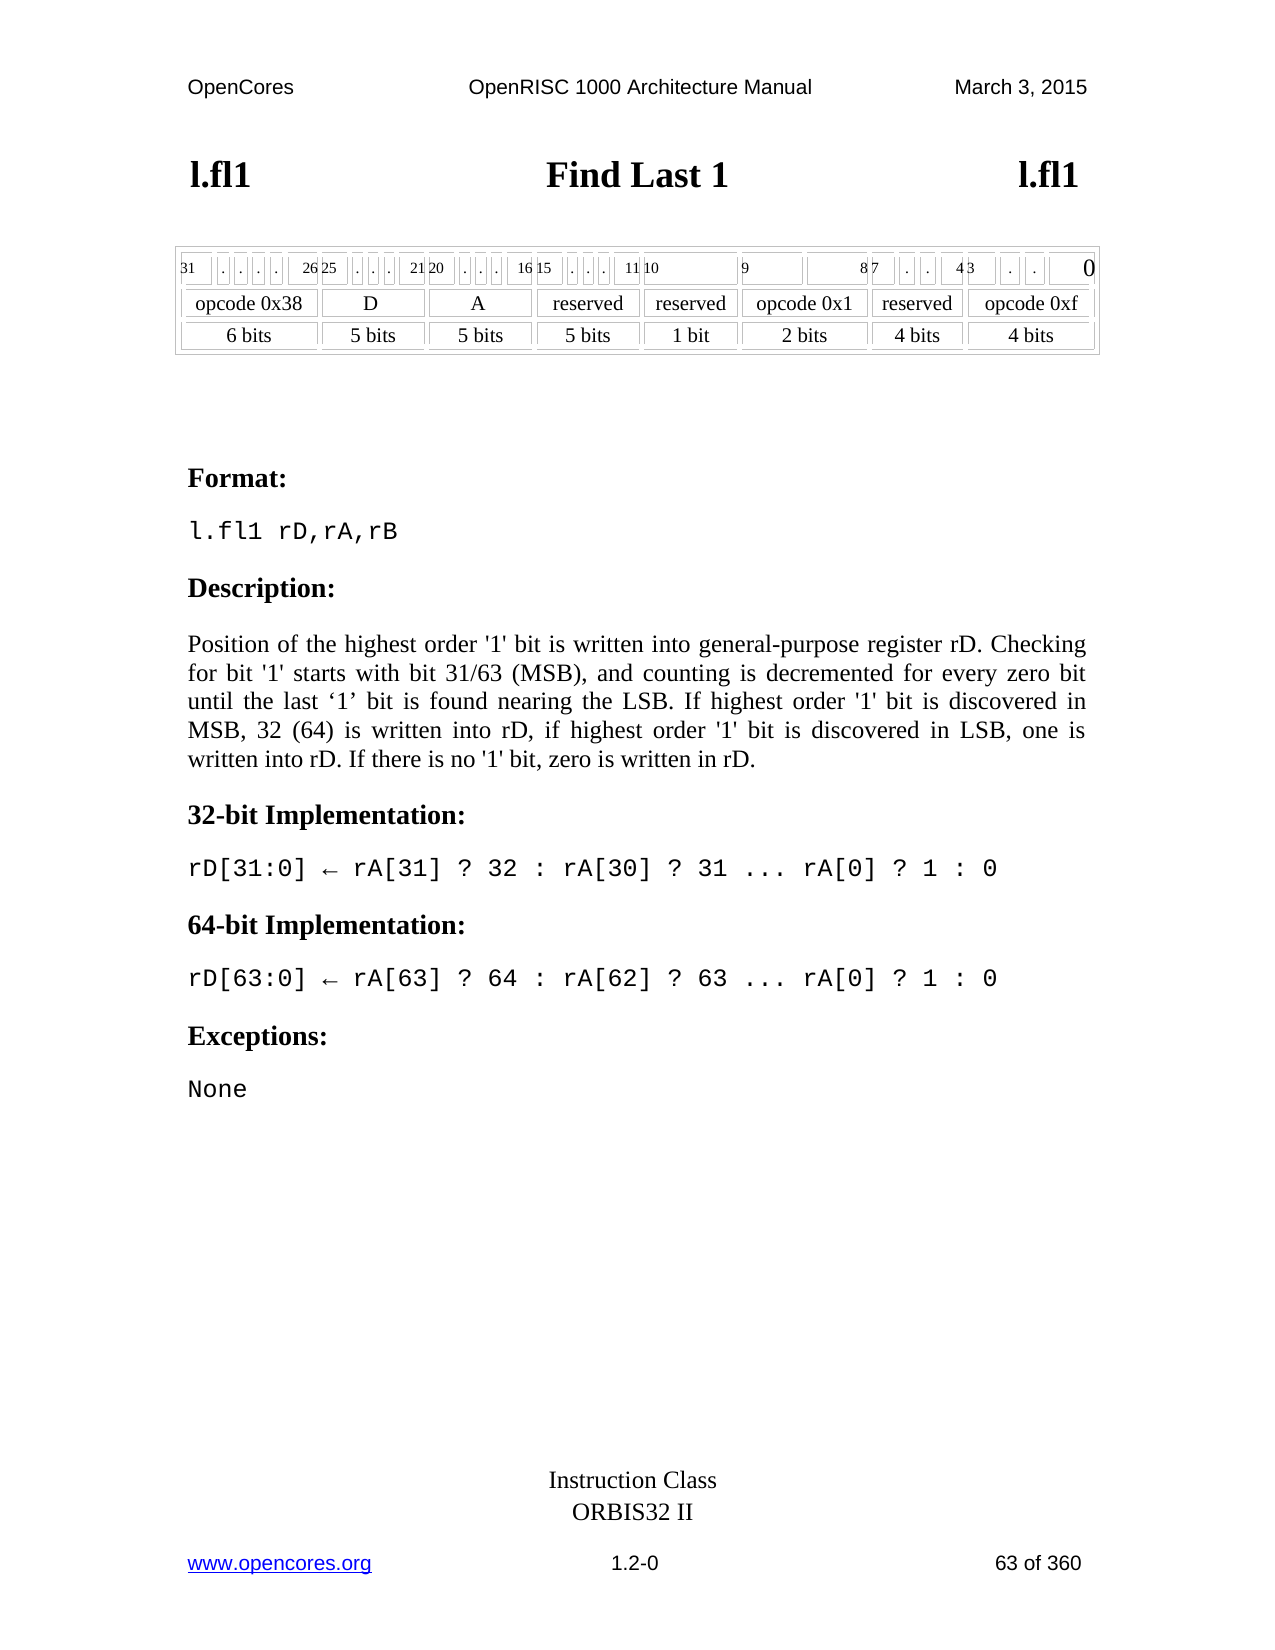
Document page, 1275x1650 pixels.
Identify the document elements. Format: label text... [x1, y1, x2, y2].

text rD[31:0] ← rA[31] ? 32 : rA[30] ? 31 ... rA[0] ? 1 : 0 [187, 855, 1087, 883]
text Format: [187, 461, 1087, 493]
text 64-bit Implementation: [187, 908, 1087, 941]
text 32-bit Implementation: [187, 798, 1087, 830]
text Exceptions: [187, 1019, 1087, 1052]
text None [187, 1077, 1087, 1105]
text Position of the highest order '1' bit is written into general-purpose register rD. Checking for bit '1' starts with bit 31/63 (MSB), and counting is decremented for every zero bit until the last ‘1’ bit is found nearing the LSB. If highest order '1' bit is discovered in MSB, 32 (64) is written into rD, if highest order '1' bit is discovered in LSB, one is written into rD. If there is no '1' bit, zero is written in rD. [187, 629, 1087, 773]
text Description: [187, 572, 1087, 604]
text rD[63:0] ← rA[63] ? 64 : rA[62] ? 63 ... rA[0] ? 1 : 0 [187, 966, 1087, 994]
text l.fl1 rD,rA,rB [187, 518, 1087, 547]
